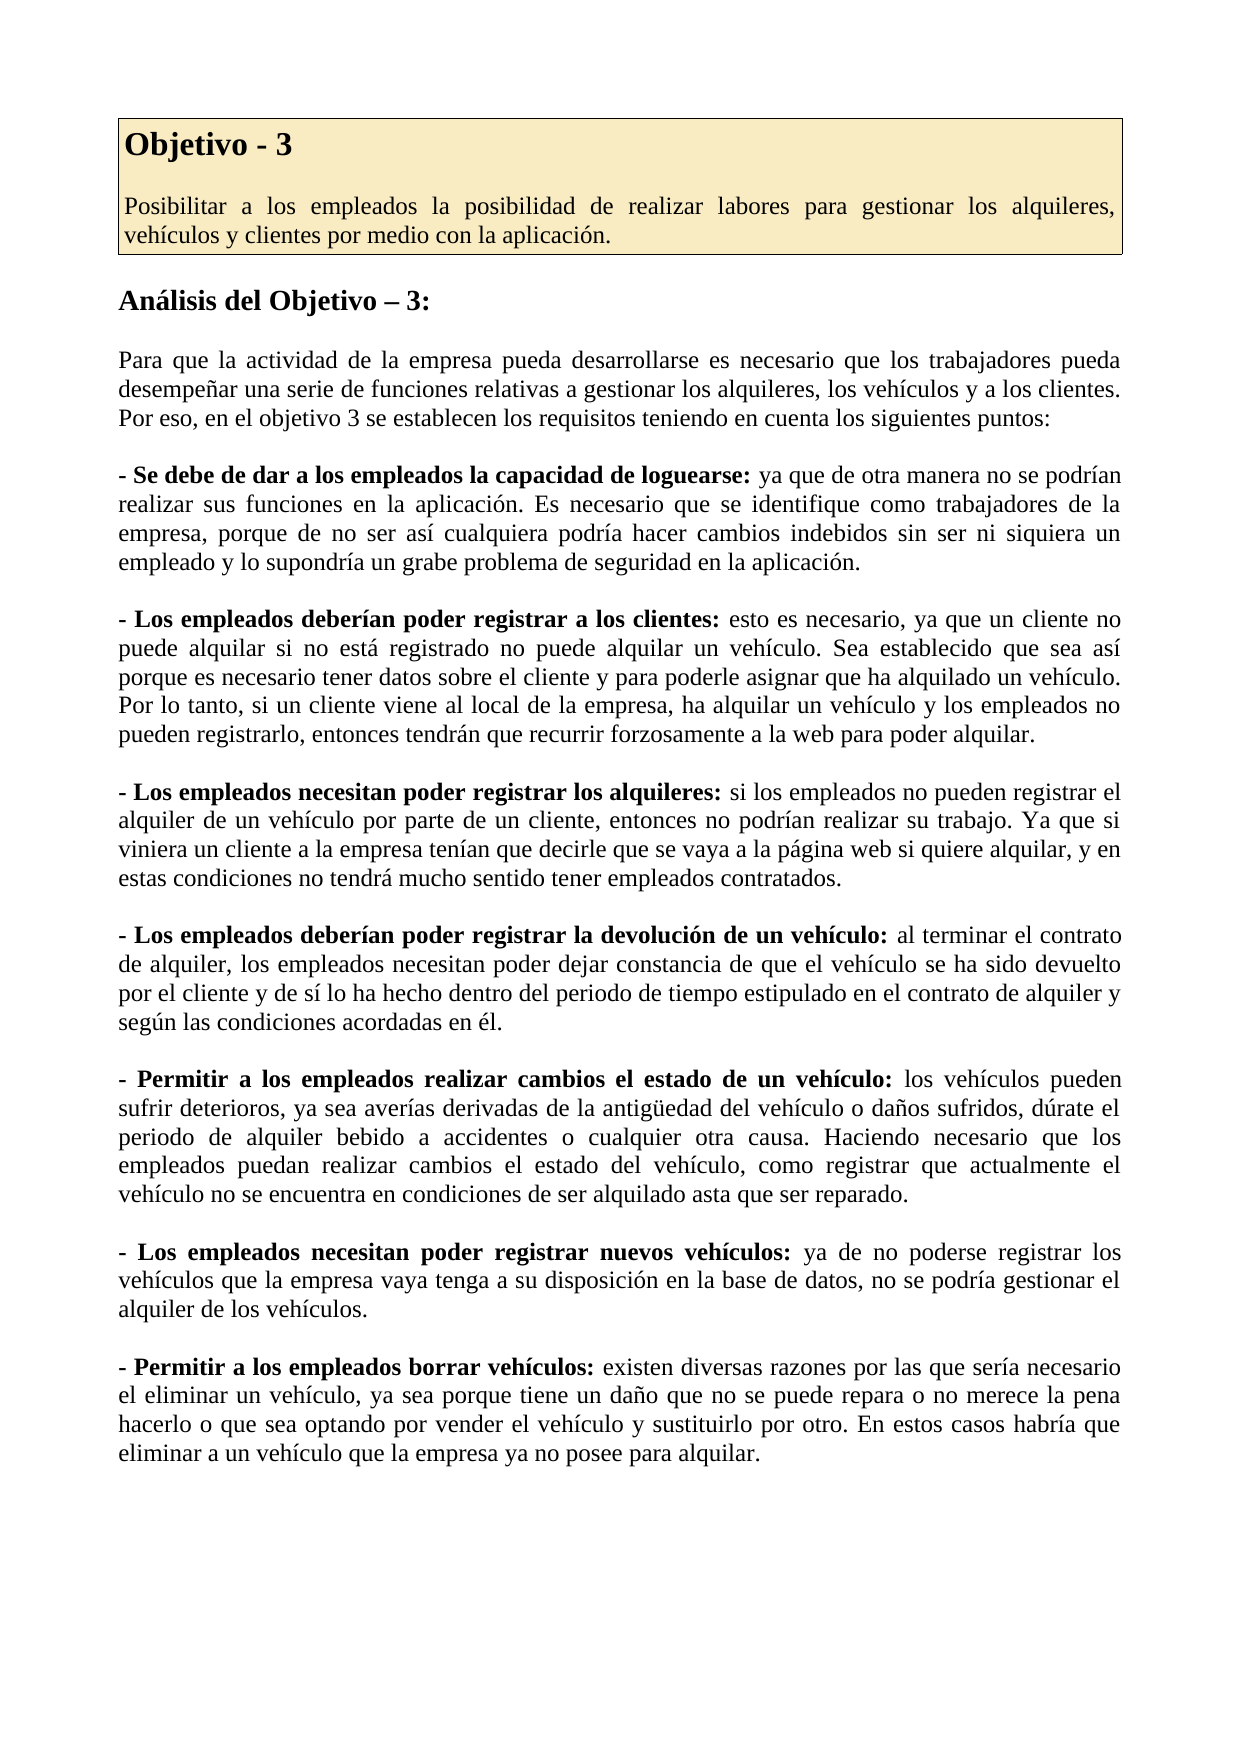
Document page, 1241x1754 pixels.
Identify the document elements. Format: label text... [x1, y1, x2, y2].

text - Los empleados deberían poder registrar la devolución de un vehículo: al terminar el contrato de alquiler, los empleados necesitan poder dejar constancia de que el vehículo se ha sido devuelto por el cliente y de sí lo ha hecho dentro del periodo de tiempo estipulado en el contrato de alquiler y según las condiciones acordadas en él. [118, 920, 1122, 1035]
text Para que la actividad de la empresa pueda desarrollarse es necesario que los trabajadores pueda desempeñar una serie de funciones relativas a gestionar los alquileres, los vehículos y a los clientes. Por eso, en el objetivo 3 se establecen los requisitos teniendo en cuenta los siguientes puntos: [118, 345, 1122, 432]
text - Los empleados necesitan poder registrar los alquileres: si los empleados no pueden registrar el alquiler de un vehículo por parte de un cliente, entonces no podrían realizar su trabajo. Ya que si viniera un cliente a la empresa tenían que decirle que se vaya a la página web si quiere alquilar, y en estas condiciones no tendrá mucho sentido tener empleados contratados. [118, 777, 1122, 892]
text - Permitir a los empleados realizar cambios el estado de un vehículo: los vehículos pueden sufrir deterioros, ya sea averías derivadas de la antigüedad del vehículo o daños sufridos, dúrate el periodo de alquiler bebido a accidentes o cualquier otra causa. Haciendo necesario que los empleados puedan realizar cambios el estado del vehículo, como registrar que actualmente el vehículo no se encuentra en condiciones de ser alquilado asta que ser reparado. [118, 1064, 1122, 1208]
text Análisis del Objetivo – 3: [118, 283, 1122, 317]
text - Se debe de dar a los empleados la capacidad de loguearse: ya que de otra manera no se podrían realizar sus funciones en la aplicación. Es necesario que se identifique como trabajadores de la empresa, porque de no ser así cualquiera podría hacer cambios indebidos sin ser ni siquiera un empleado y lo supondría un grabe problema de seguridad en la aplicación. [118, 460, 1122, 575]
table_header Objetivo - 3 Posibilitar a los empleados la posibilidad de realizar labores para gestionar los alquileres, vehículos y clientes por medio con la aplicación. [119, 119, 1122, 254]
text - Los empleados necesitan poder registrar nuevos vehículos: ya de no poderse registrar los vehículos que la empresa vaya tenga a su disposición en la base de datos, no se podría gestionar el alquiler de los vehículos. [118, 1237, 1122, 1323]
text - Los empleados deberían poder registrar a los clientes: esto es necesario, ya que un cliente no puede alquilar si no está registrado no puede alquilar un vehículo. Sea establecido que sea así porque es necesario tener datos sobre el cliente y para poderle asignar que ha alquilado un vehículo. Por lo tanto, si un cliente viene al local de la empresa, ha alquilar un vehículo y los empleados no pueden registrarlo, entonces tendrán que recurrir forzosamente a la web para poder alquilar. [118, 604, 1122, 748]
text - Permitir a los empleados borrar vehículos: existen diversas razones por las que sería necesario el eliminar un vehículo, ya sea porque tiene un daño que no se puede repara o no merece la pena hacerlo o que sea optando por vender el vehículo y sustituirlo por otro. En estos casos habría que eliminar a un vehículo que la empresa ya no posee para alquilar. [118, 1352, 1122, 1467]
